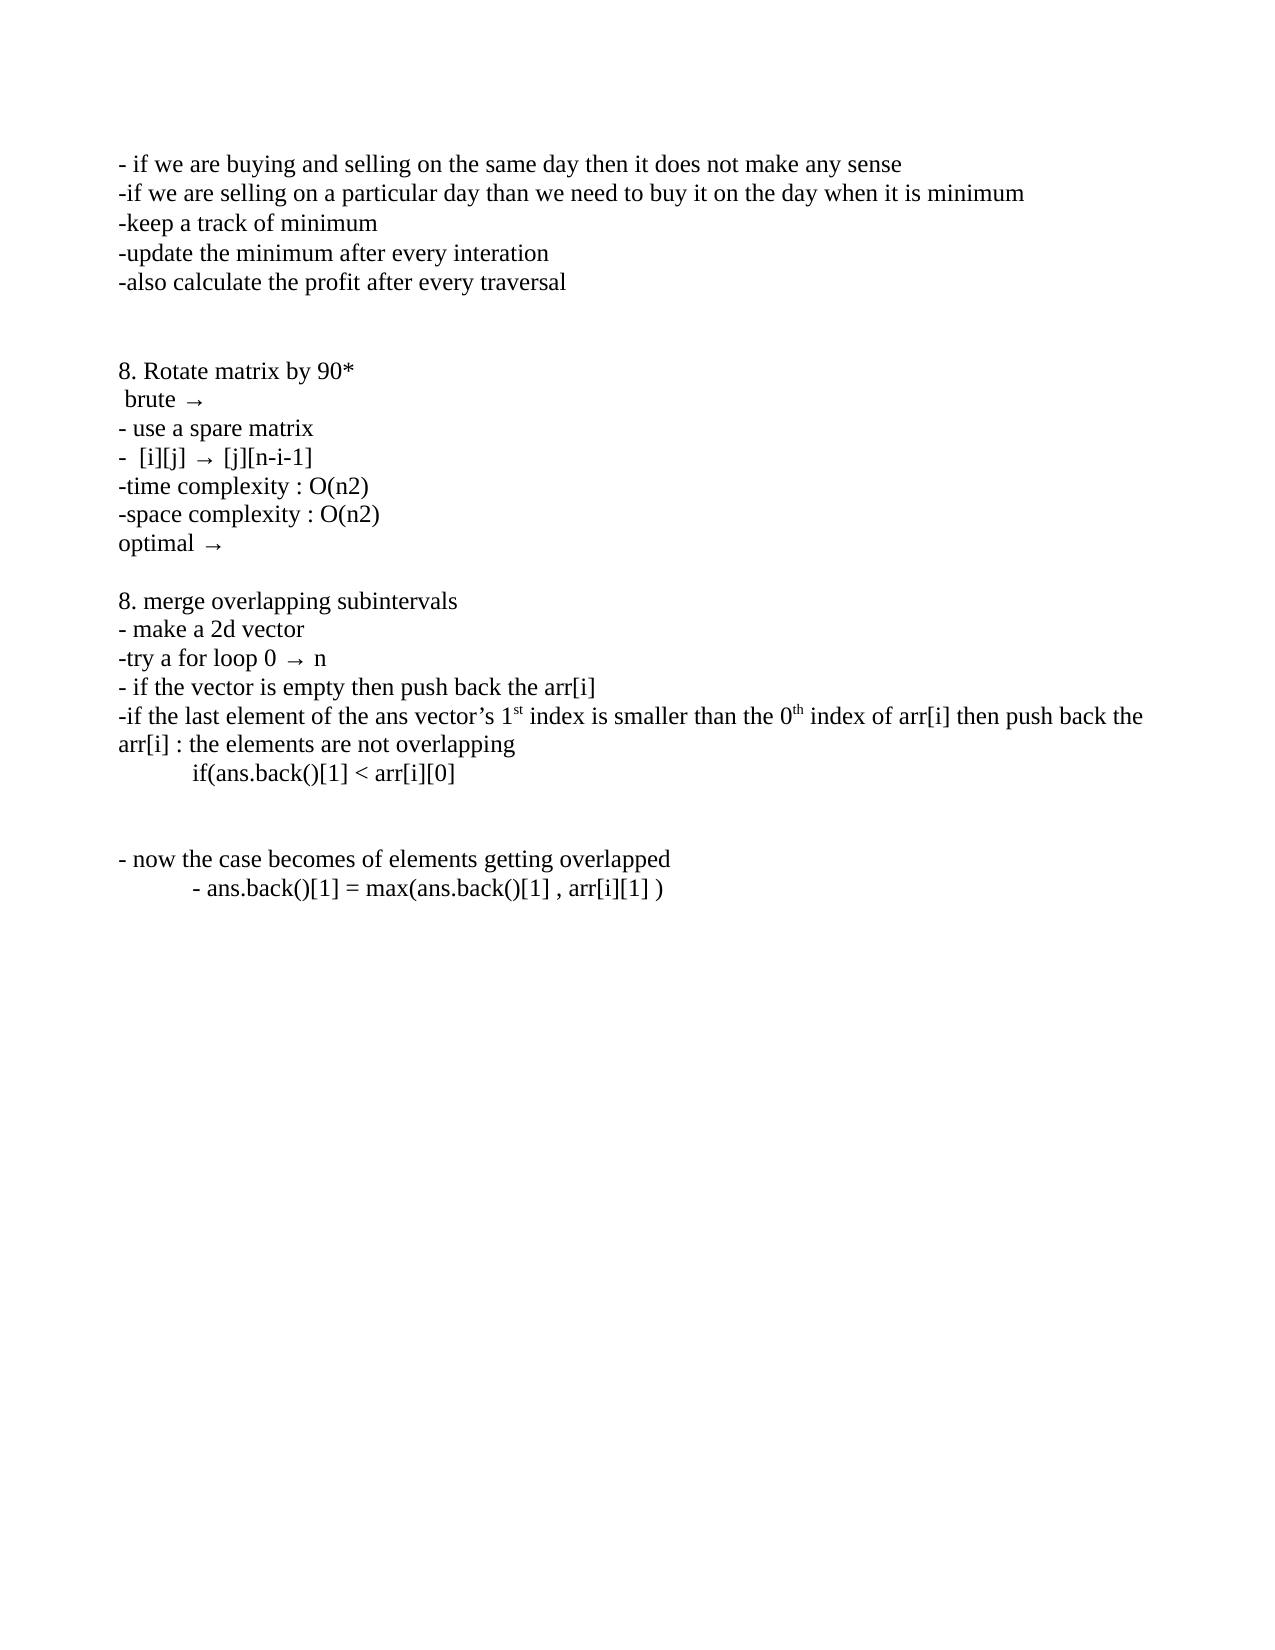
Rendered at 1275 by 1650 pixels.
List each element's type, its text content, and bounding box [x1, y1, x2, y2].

text -update the minimum after every interation [118, 237, 1157, 267]
text - ans.back()[1] = max(ans.back()[1] , arr[i][1] ) [118, 873, 1157, 902]
text -also calculate the profit after every traversal [118, 267, 1157, 296]
text - now the case becomes of elements getting overlapped [118, 844, 1157, 873]
text - if we are buying and selling on the same day then it does not make any sense [118, 148, 1157, 177]
text -keep a track of minimum [118, 207, 1157, 237]
text - if the vector is empty then push back the arr[i] [118, 672, 1157, 701]
text -time complexity : O(n2) [118, 471, 1157, 499]
text - [i][j] → [j][n-i-1] [118, 442, 1157, 471]
text - make a 2d vector [118, 614, 1157, 643]
text if(ans.back()[1] < arr[i][0] [118, 758, 1157, 787]
text -if the last element of the ans vector’s 1st index is smaller than the 0th index of arr[i] then push back the arr[i] : the elements are not overlapping [118, 701, 1157, 758]
text - use a spare matrix [118, 413, 1157, 442]
text 8. Rotate matrix by 90* [118, 356, 1157, 384]
text -try a for loop 0 → n [118, 643, 1157, 672]
text optimal → [118, 528, 1157, 557]
text brute → [118, 384, 1157, 413]
text -space complexity : O(n2) [118, 499, 1157, 528]
text -if we are selling on a particular day than we need to buy it on the day when it is minimum [118, 177, 1157, 207]
text 8. merge overlapping subintervals [118, 586, 1157, 614]
